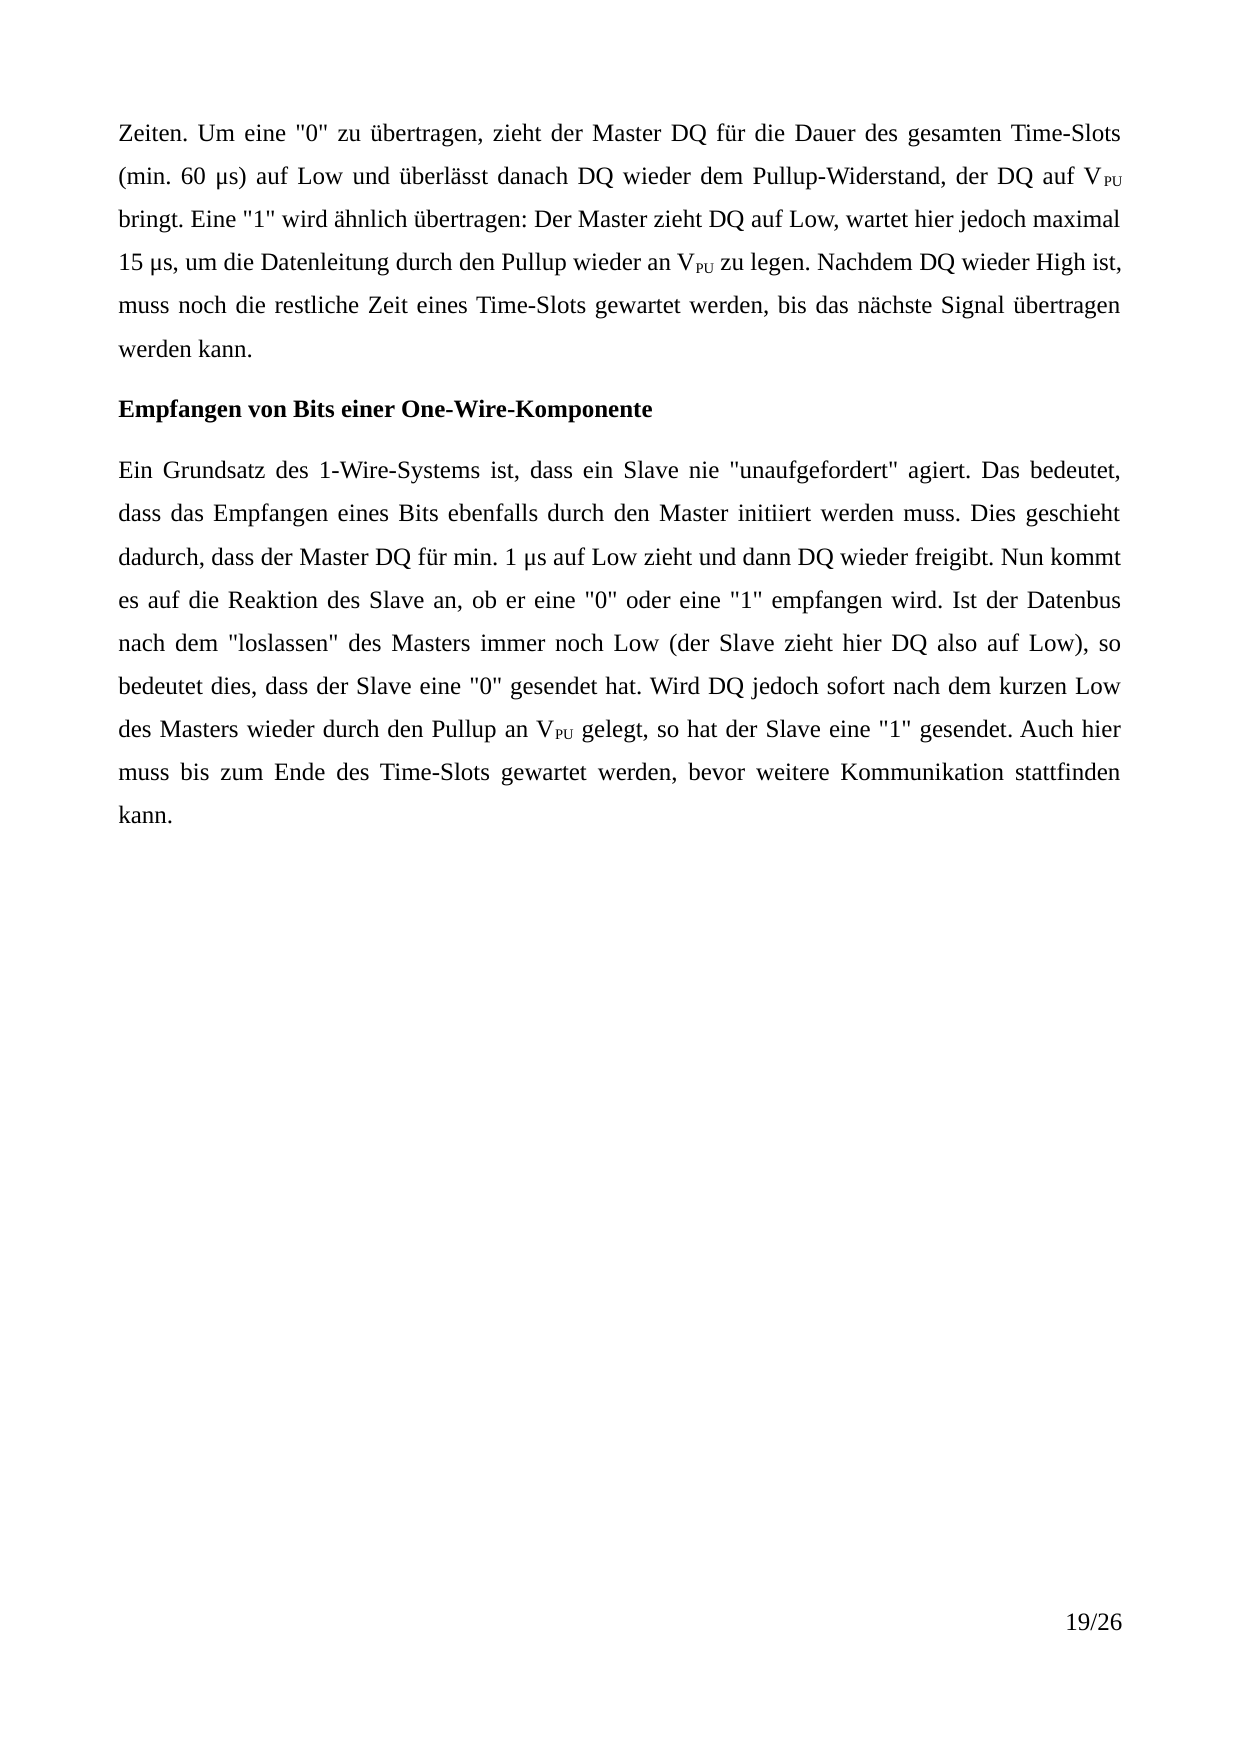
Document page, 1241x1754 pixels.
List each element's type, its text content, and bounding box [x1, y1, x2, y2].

text Ein Grundsatz des 1-Wire-Systems ist, dass ein Slave nie "unaufgefordert" agiert. Das bedeutet, dass das Empfangen eines Bits ebenfalls durch den Master initiiert werden muss. Dies geschieht dadurch, dass der Master DQ für min. 1 μs auf Low zieht und dann DQ wieder freigibt. Nun kommt es auf die Reaktion des Slave an, ob er eine "0" oder eine "1" empfangen wird. Ist der Datenbus nach dem "loslassen" des Masters immer noch Low (der Slave zieht hier DQ also auf Low), so bedeutet dies, dass der Slave eine "0" gesendet hat. Wird DQ jedoch sofort nach dem kurzen Low des Masters wieder durch den Pullup an VPU gelegt, so hat der Slave eine "1" gesendet. Auch hier muss bis zum Ende des Time-Slots gewartet werden, bevor weitere Kommunikation stattfinden kann. [118, 455, 1122, 829]
text Zeiten. Um eine "0" zu übertragen, zieht der Master DQ für die Dauer des gesamten Time-Slots (min. 60 μs) auf Low und überlässt danach DQ wieder dem Pullup-Widerstand, der DQ auf VPU bringt. Eine "1" wird ähnlich übertragen: Der Master zieht DQ auf Low, wartet hier jedoch maximal 15 μs, um die Datenleitung durch den Pullup wieder an VPU zu legen. Nachdem DQ wieder High ist, muss noch die restliche Zeit eines Time-Slots gewartet werden, bis das nächste Signal übertragen werden kann. [118, 118, 1122, 362]
text Empfangen von Bits einer One-Wire-Komponente [118, 394, 1122, 423]
